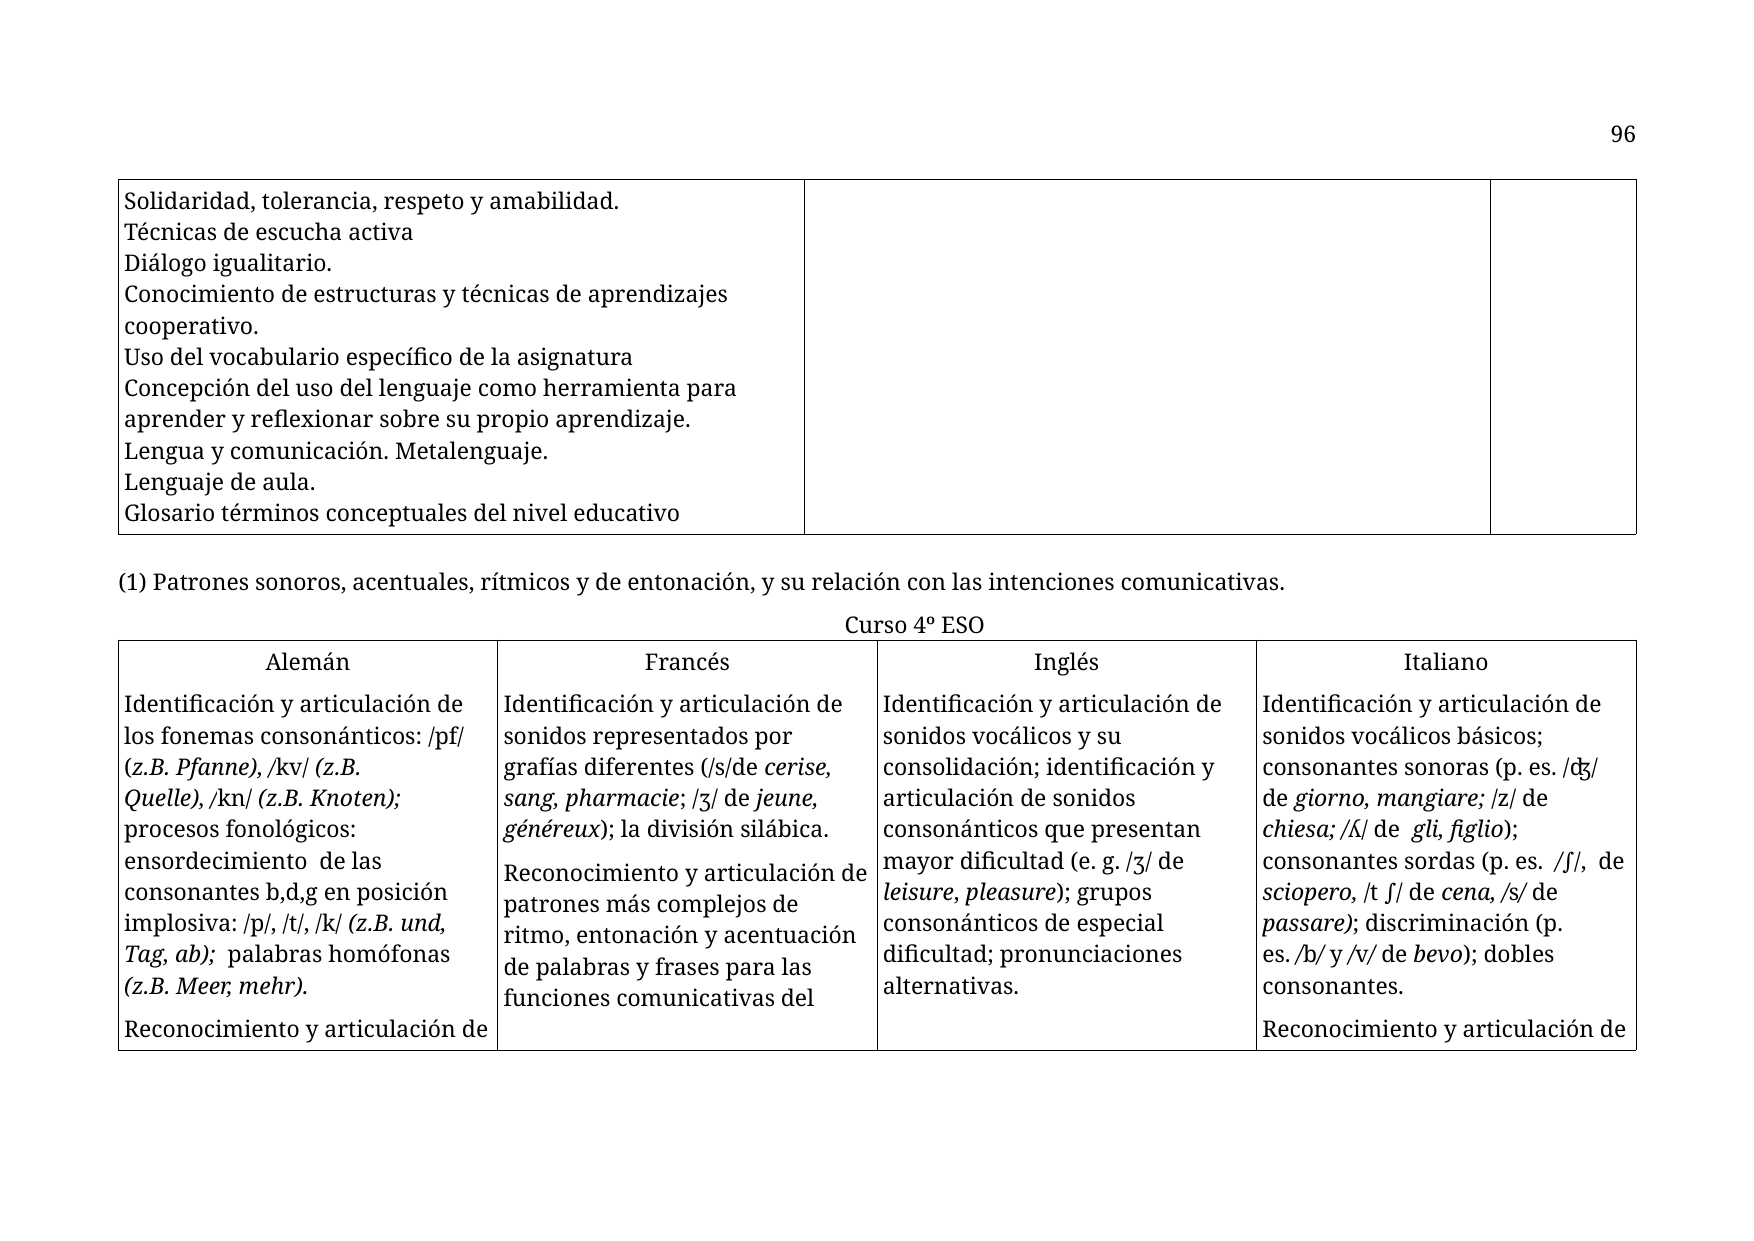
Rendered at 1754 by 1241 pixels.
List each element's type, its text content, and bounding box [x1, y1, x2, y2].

text Curso 4º ESO [193, 608, 1636, 640]
table_cell [1491, 180, 1636, 534]
table_header Inglés [878, 641, 1256, 683]
table_cell Identificación y articulación de sonidos vocálicos básicos; consonantes sonoras (p. es. /ʤ/ de giorno, mangiare; /z/ de chiesa; /ʎ/ de gli, figlio); consonantes sordas (p. es. /∫/, de sciopero, /t ∫/ de cena, /s/ de passare); discriminación (p. es. /b/ y /v/ de bevo); dobles consonantes. Reconocimiento y articulación de [1257, 683, 1636, 1050]
table_cell Solidaridad, tolerancia, respeto y amabilidad. Técnicas de escucha activa Diálogo igualitario. Conocimiento de estructuras y técnicas de aprendizajes cooperativo. Uso del vocabulario específico de la asignatura Concepción del uso del lenguaje como herramienta para aprender y reflexionar sobre su propio aprendizaje. Lengua y comunicación. Metalenguaje. Lenguaje de aula. Glosario términos conceptuales del nivel educativo [119, 180, 804, 534]
table_cell Identificación y articulación de sonidos vocálicos y su consolidación; identificación y articulación de sonidos consonánticos que presentan mayor dificultad (e. g. /ʒ/ de leisure, pleasure); grupos consonánticos de especial dificultad; pronunciaciones alternativas. [878, 683, 1256, 1050]
table_cell Identificación y articulación de sonidos representados por grafías diferentes (/s/de cerise, sang, pharmacie; /ʒ/ de jeune, généreux); la división silábica. Reconocimiento y articulación de patrones más complejos de ritmo, entonación y acentuación de palabras y frases para las funciones comunicativas del [498, 683, 877, 1050]
table_cell Identificación y articulación de los fonemas consonánticos: /pf/ (z.B. Pfanne), /kv/ (z.B. Quelle), /kn/ (z.B. Knoten); procesos fonológicos: ensordecimiento de las consonantes b,d,g en posición implosiva: /p/, /t/, /k/ (z.B. und, Tag, ab); palabras homófonas (z.B. Meer, mehr). Reconocimiento y articulación de [119, 683, 497, 1050]
table_header Alemán [119, 641, 497, 683]
text (1) Patrones sonoros, acentuales, rítmicos y de entonación, y su relación con las intenciones comunicativas. [118, 566, 1636, 597]
table_cell [805, 180, 1490, 534]
table_header Italiano [1257, 641, 1636, 683]
table_header Francés [498, 641, 877, 683]
